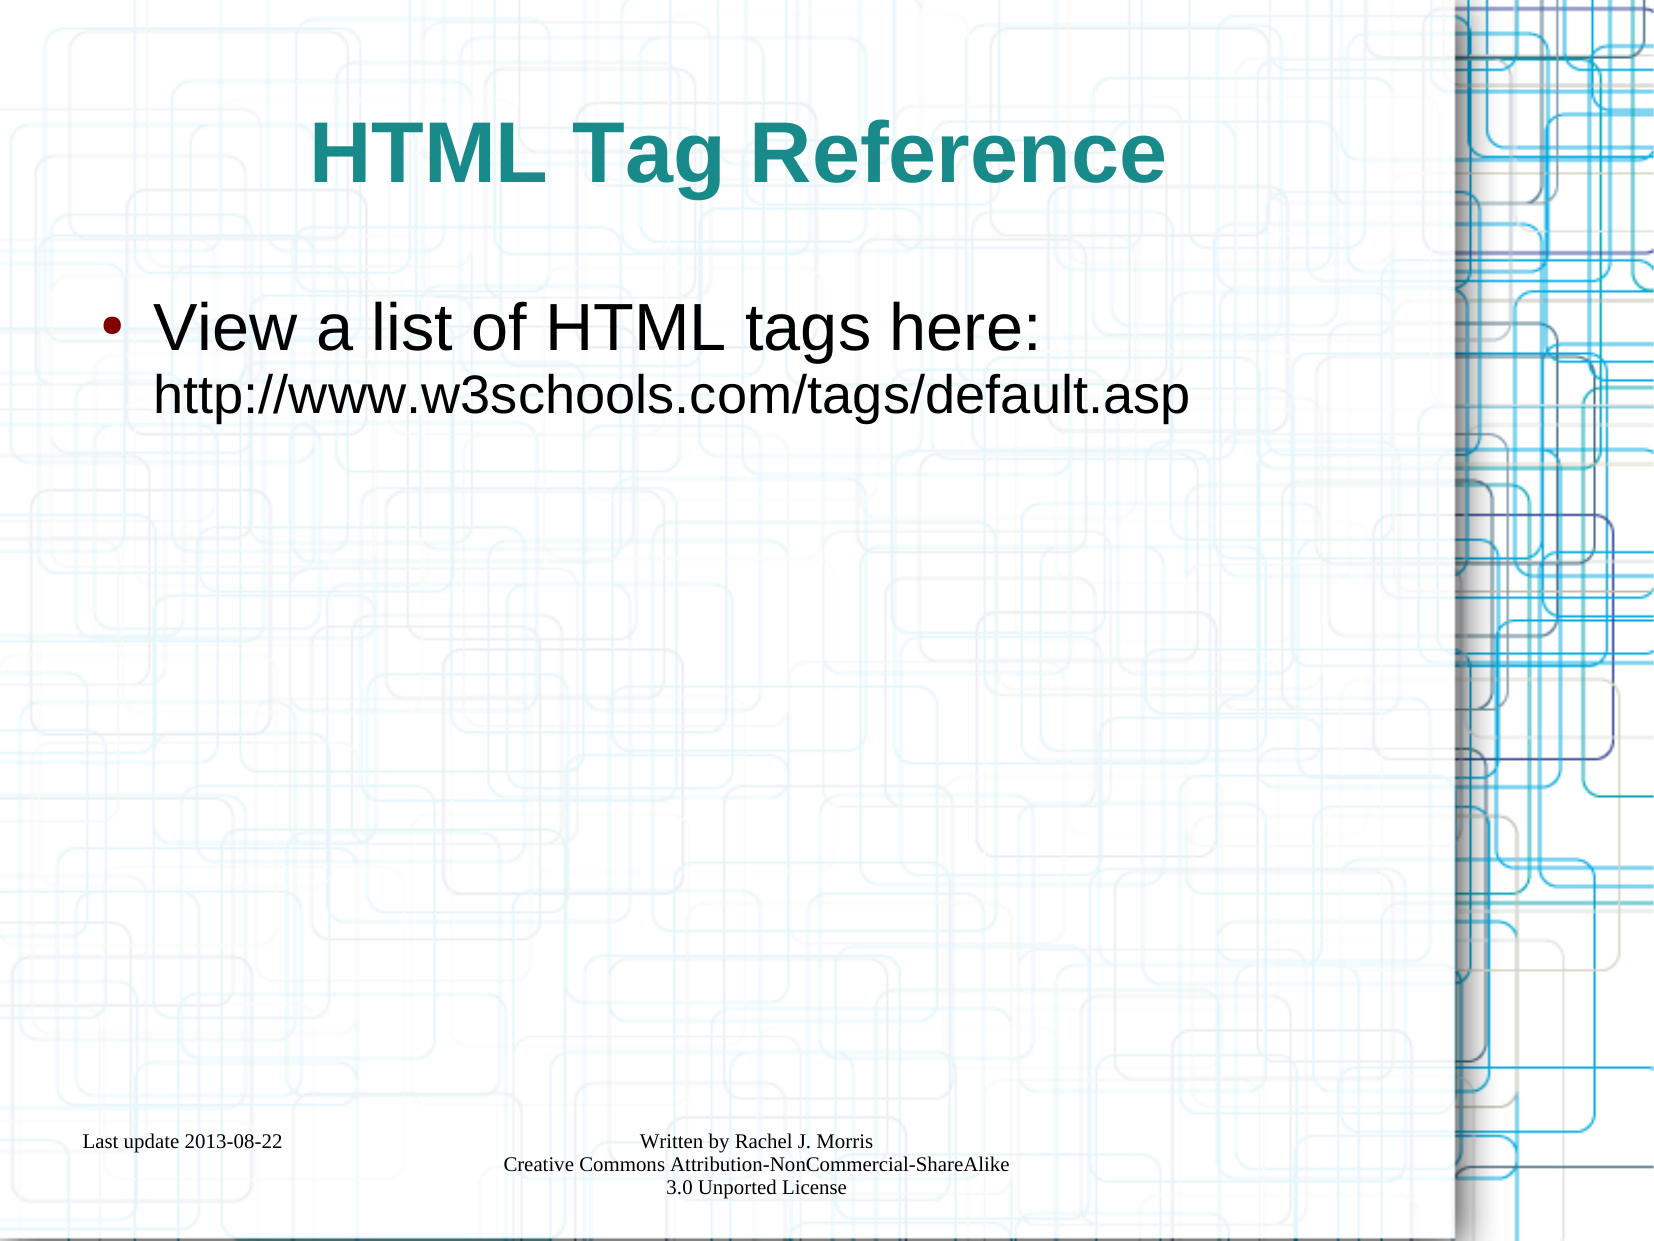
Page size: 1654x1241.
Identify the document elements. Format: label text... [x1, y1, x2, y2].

picture [0, 0, 1654, 1241]
list View a list of HTML tags here: http://www.w3schools.com/tags/default.asp [82, 290, 1418, 1010]
title HTML Tag Reference [59, 49, 1418, 257]
